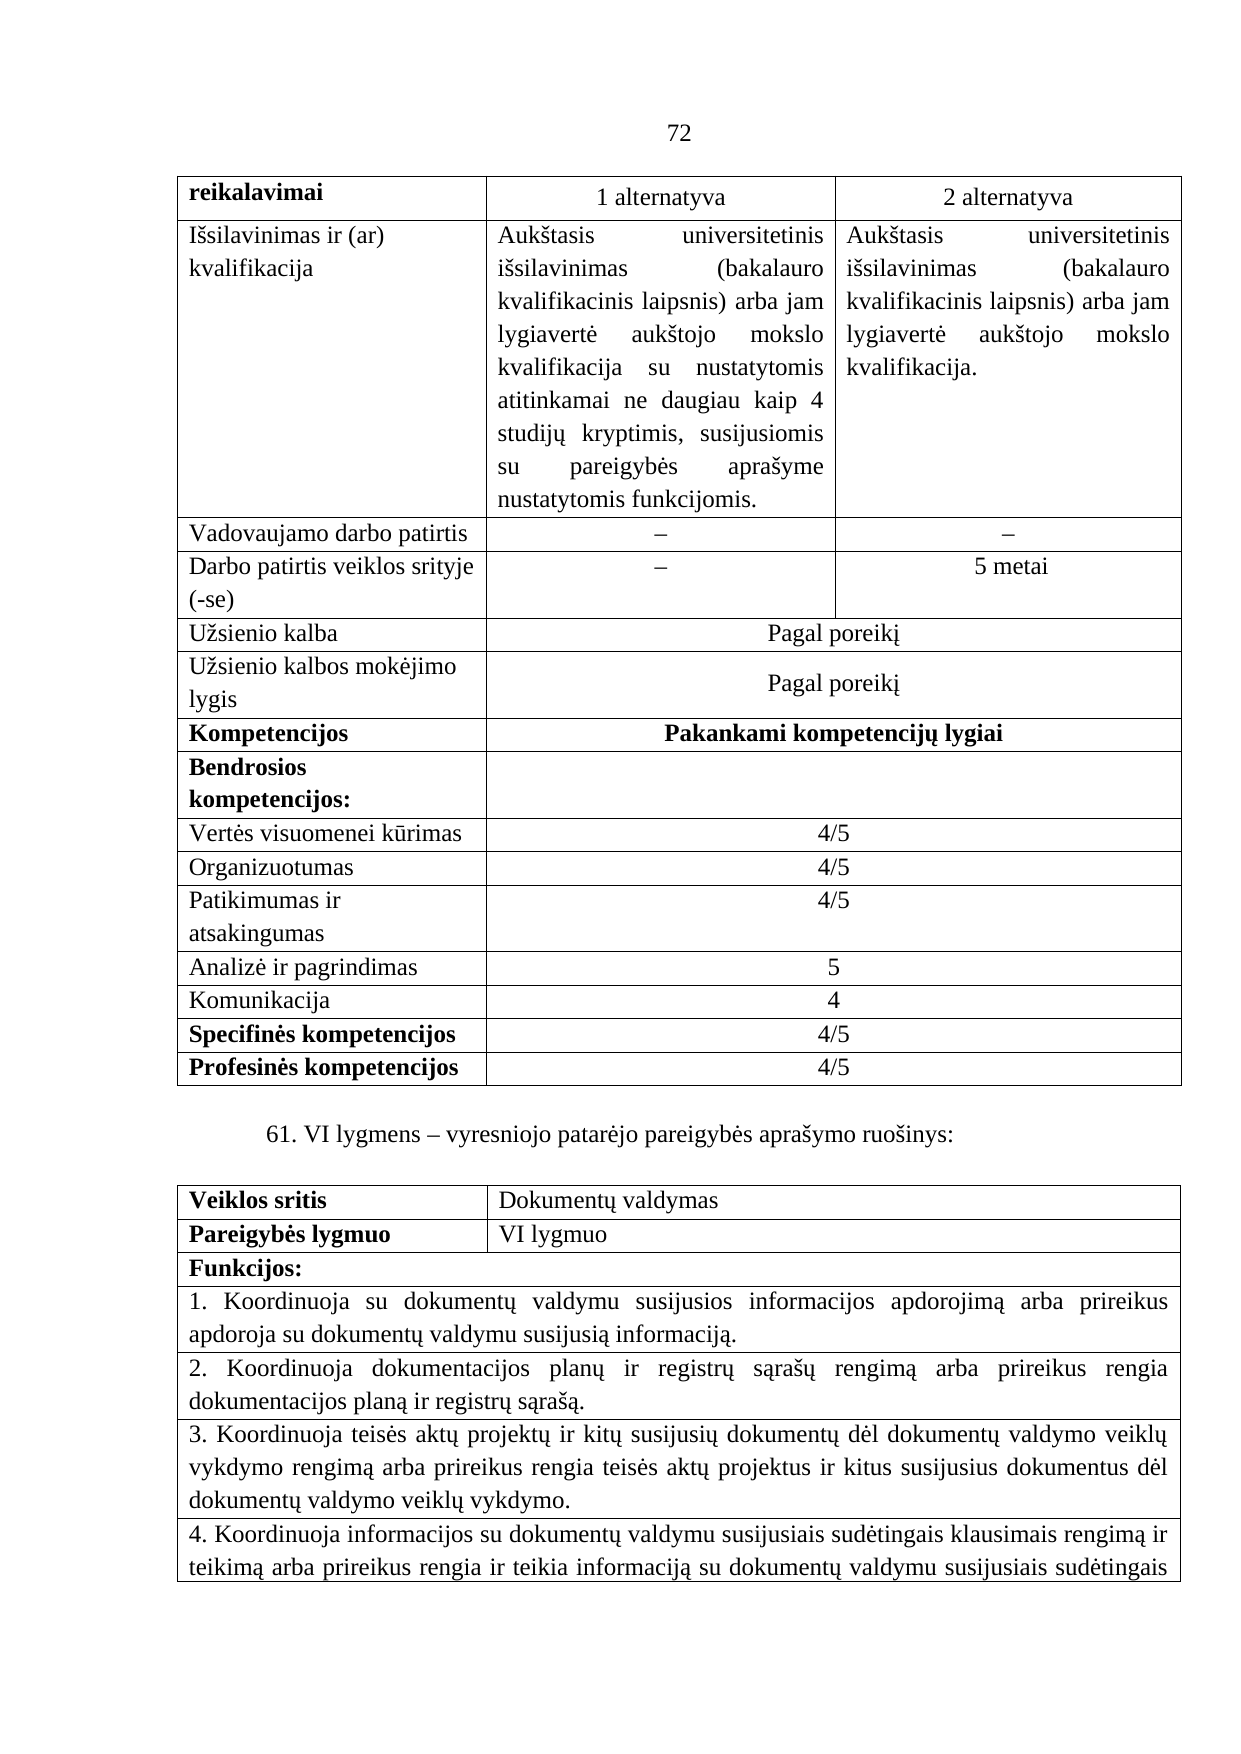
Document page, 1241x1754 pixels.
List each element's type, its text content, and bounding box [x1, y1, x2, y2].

table_cell reikalavimai [178, 177, 486, 219]
table_cell 4/5 [487, 886, 1181, 951]
table_cell 4/5 [487, 852, 1181, 885]
table_cell 4/5 [487, 819, 1181, 851]
table_cell Vertės visuomenei kūrimas [178, 819, 486, 851]
text 61. VI lygmens – vyresniojo patarėjo pareigybės aprašymo ruošinys: [177, 1119, 1181, 1148]
table_cell Funkcijos: [178, 1253, 1180, 1286]
table_cell Komunikacija [178, 986, 486, 1018]
table_cell 4/5 [487, 1019, 1181, 1052]
table_cell Organizuotumas [178, 852, 486, 885]
table_cell 3. Koordinuoja teisės aktų projektų ir kitų susijusių dokumentų dėl dokumentų valdymo veiklų vykdymo rengimą arba prireikus rengia teisės aktų projektus ir kitus susijusius dokumentus dėl dokumentų valdymo veiklų vykdymo. [178, 1420, 1180, 1518]
table_cell Aukštasis universitetinis išsilavinimas (bakalauro kvalifikacinis laipsnis) arba jam lygiavertė aukštojo mokslo kvalifikacija. [836, 221, 1181, 517]
table_cell Darbo patirtis veiklos srityje (-se) [178, 552, 486, 617]
table_cell 1 alternatyva [487, 177, 835, 219]
table_cell 4. Koordinuoja informacijos su dokumentų valdymu susijusiais sudėtingais klausimais rengimą ir teikimą arba prireikus rengia ir teikia informaciją su dokumentų valdymu susijusiais sudėtingais [178, 1519, 1180, 1581]
table_cell – [487, 518, 835, 551]
table_cell 2. Koordinuoja dokumentacijos planų ir registrų sąrašų rengimą arba prireikus rengia dokumentacijos planą ir registrų sąrašą. [178, 1353, 1180, 1419]
table_cell 5 [487, 952, 1181, 985]
table_cell Patikimumas ir atsakingumas [178, 886, 486, 951]
table_cell Užsienio kalbos mokėjimo lygis [178, 652, 486, 717]
table_cell 1. Koordinuoja su dokumentų valdymu susijusios informacijos apdorojimą arba prireikus apdoroja su dokumentų valdymu susijusią informaciją. [178, 1287, 1180, 1352]
table_header Dokumentų valdymas [488, 1186, 1180, 1218]
table_cell [487, 752, 1181, 818]
table_cell 4 [487, 986, 1181, 1018]
table_cell Užsienio kalba [178, 619, 486, 651]
table_cell Kompetencijos [178, 719, 486, 751]
table_header Veiklos sritis [178, 1186, 487, 1218]
table_cell 2 alternatyva [836, 177, 1181, 219]
table_cell VI lygmuo [488, 1220, 1180, 1252]
table_cell Pagal poreikį [487, 619, 1181, 651]
table_cell Vadovaujamo darbo patirtis [178, 518, 486, 551]
table_cell 5 metai [836, 552, 1181, 617]
table_cell 4/5 [487, 1053, 1181, 1085]
table_cell Pareigybės lygmuo [178, 1220, 487, 1252]
table_cell Aukštasis universitetinis išsilavinimas (bakalauro kvalifikacinis laipsnis) arba jam lygiavertė aukštojo mokslo kvalifikacija su nustatytomis atitinkamai ne daugiau kaip 4 studijų kryptimis, susijusiomis su pareigybės aprašyme nustatytomis funkcijomis. [487, 221, 835, 517]
table_cell Pakankami kompetencijų lygiai [487, 719, 1181, 751]
table_cell Bendrosios kompetencijos: [178, 752, 486, 818]
table_cell Pagal poreikį [487, 652, 1181, 717]
table_cell – [836, 518, 1181, 551]
table_cell – [487, 552, 835, 617]
table_cell Profesinės kompetencijos [178, 1053, 486, 1085]
table_cell Analizė ir pagrindimas [178, 952, 486, 985]
table_cell Išsilavinimas ir (ar) kvalifikacija [178, 221, 486, 517]
table_cell Specifinės kompetencijos [178, 1019, 486, 1052]
